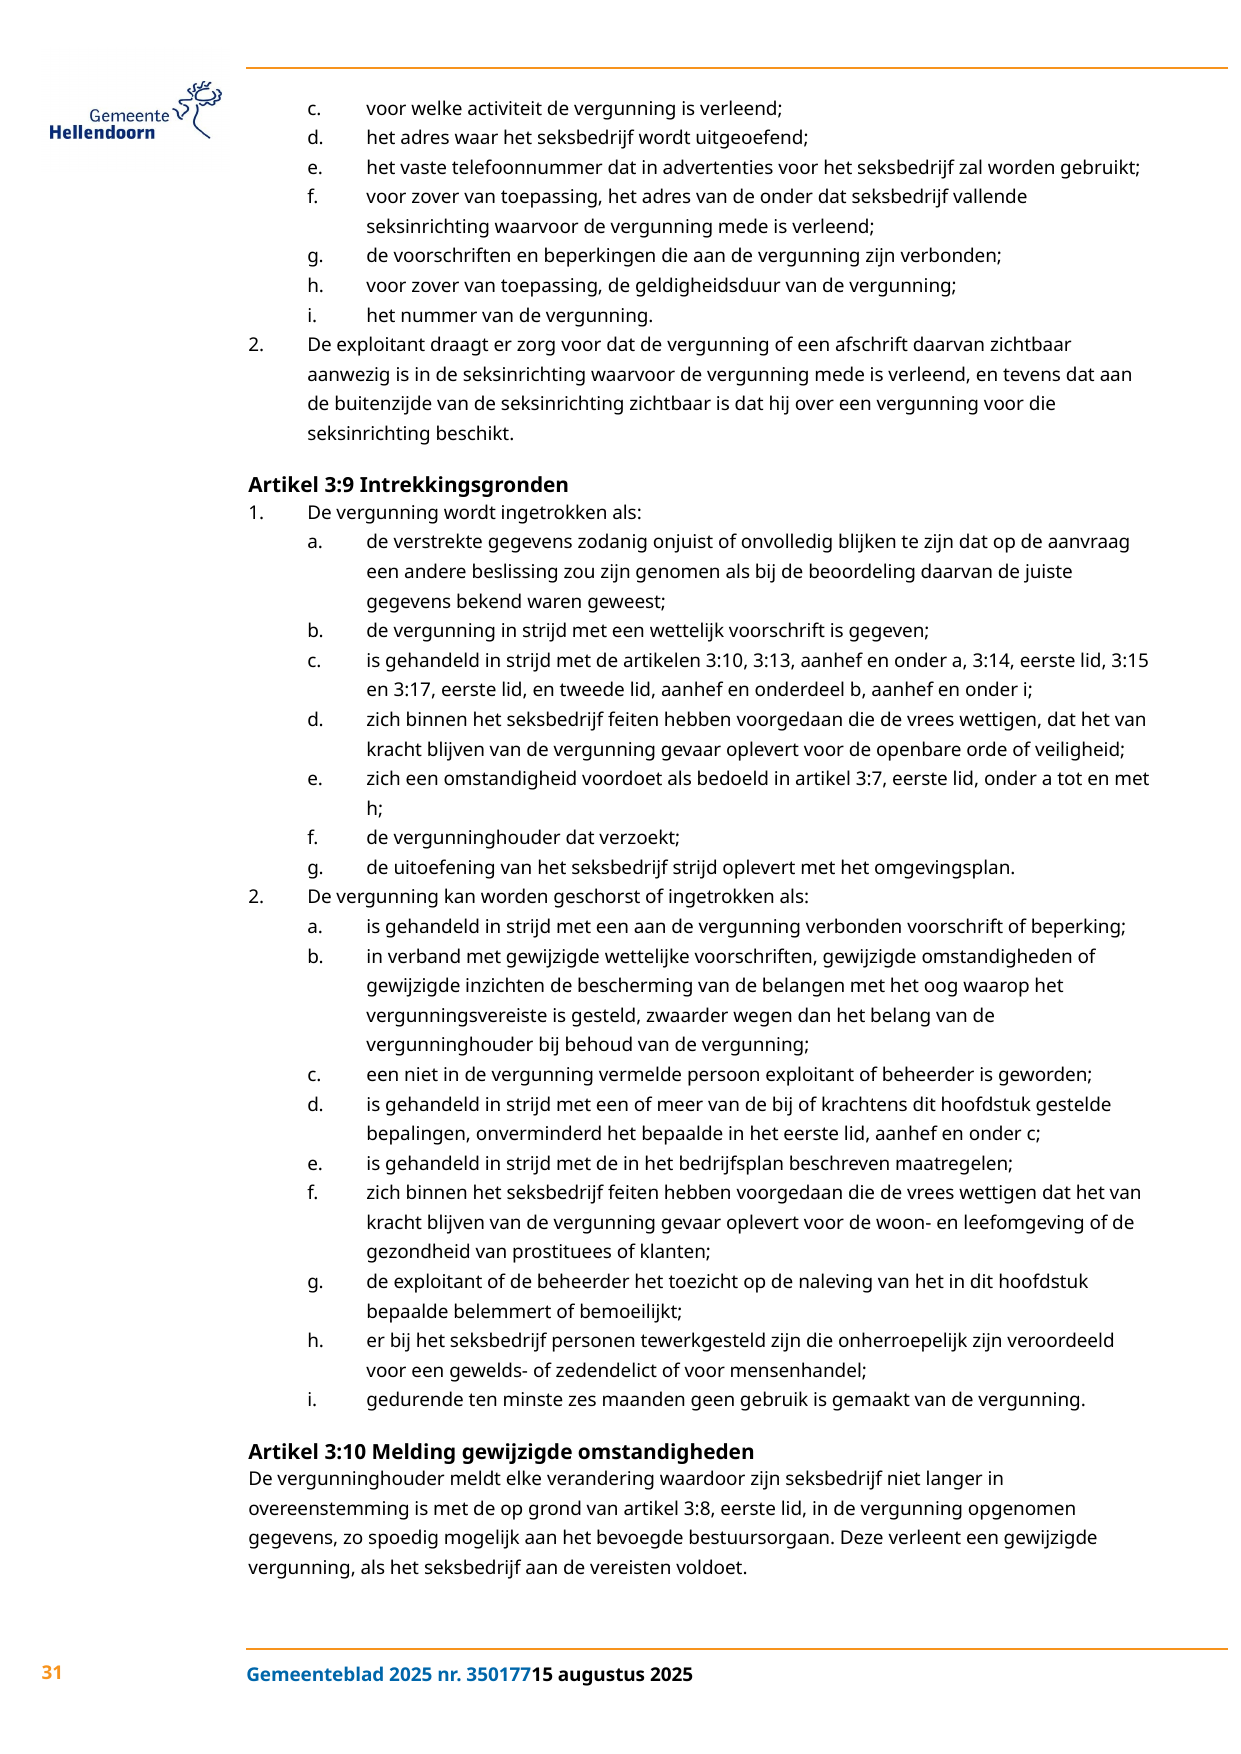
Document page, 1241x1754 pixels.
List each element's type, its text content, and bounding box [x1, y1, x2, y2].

list er bij het seksbedrijf personen tewerkgesteld zijn die onherroepelijk zijn veroordeeld voor een gewelds- of zedendelict of voor mensenhandel; [307, 1327, 1152, 1383]
list zich binnen het seksbedrijf feiten hebben voorgedaan die de vrees wettigen dat het van kracht blijven van de vergunning gevaar oplevert voor de woon- en leefomgeving of de gezondheid van prostituees of klanten; [307, 1179, 1152, 1264]
list voor zover van toepassing, het adres van de onder dat seksbedrijf vallende seksinrichting waarvoor de vergunning mede is verleend; [307, 183, 1152, 239]
list De exploitant draagt er zorg voor dat de vergunning of een afschrift daarvan zichtbaar aanwezig is in de seksinrichting waarvoor de vergunning mede is verleend, en tevens dat aan de buitenzijde van de seksinrichting zichtbaar is dat hij over een vergunning voor die seksinrichting beschikt. [248, 331, 1152, 446]
list is gehandeld in strijd met de in het bedrijfsplan beschreven maatregelen; [307, 1150, 1152, 1176]
list gedurende ten minste zes maanden geen gebruik is gemaakt van de vergunning. [307, 1387, 1152, 1412]
list zich binnen het seksbedrijf feiten hebben voorgedaan die de vrees wettigen, dat het van kracht blijven van de vergunning gevaar oplevert voor de openbare orde of veiligheid; [307, 706, 1152, 761]
list voor zover van toepassing, de geldigheidsduur van de vergunning; [307, 272, 1152, 298]
list is gehandeld in strijd met de artikelen 3:10, 3:13, aanhef en onder a, 3:14, eerste lid, 3:15 en 3:17, eerste lid, en tweede lid, aanhef en onderdeel b, aanhef en onder i; [307, 647, 1152, 702]
list in verband met gewijzigde wettelijke voorschriften, gewijzigde omstandigheden of gewijzigde inzichten de bescherming van de belangen met het oog waarop het vergunningsvereiste is gesteld, zwaarder wegen dan het belang van de vergunninghouder bij behoud van de vergunning; [307, 943, 1152, 1057]
picture [41, 47, 231, 172]
list het adres waar het seksbedrijf wordt uitgeoefend; [307, 124, 1152, 150]
list een niet in de vergunning vermelde persoon exploitant of beheerder is geworden; [307, 1061, 1152, 1087]
list de exploitant of de beheerder het toezicht op de naleving van het in dit hoofdstuk bepaalde belemmert of bemoeilijkt; [307, 1268, 1152, 1323]
list de vergunninghouder dat verzoekt; [307, 824, 1152, 850]
list het vaste telefoonnummer dat in advertenties voor het seksbedrijf zal worden gebruikt; [307, 154, 1152, 180]
list zich een omstandigheid voordoet als bedoeld in artikel 3:7, eerste lid, onder a tot en met h; [307, 765, 1152, 821]
list de vergunning in strijd met een wettelijk voorschrift is gegeven; [307, 617, 1152, 643]
list is gehandeld in strijd met een aan de vergunning verbonden voorschrift of beperking; [307, 913, 1152, 939]
list De vergunning wordt ingetrokken als: [248, 499, 1152, 525]
list de uitoefening van het seksbedrijf strijd oplevert met het omgevingsplan. [307, 854, 1152, 880]
list voor welke activiteit de vergunning is verleend; [307, 95, 1152, 121]
list het nummer van de vergunning. [307, 302, 1152, 328]
list de verstrekte gegevens zodanig onjuist of onvolledig blijken te zijn dat op de aanvraag een andere beslissing zou zijn genomen als bij de beoordeling daarvan de juiste gegevens bekend waren geweest; [307, 529, 1152, 613]
list de voorschriften en beperkingen die aan de vergunning zijn verbonden; [307, 243, 1152, 268]
list is gehandeld in strijd met een of meer van de bij of krachtens dit hoofdstuk gestelde bepalingen, onverminderd het bepaalde in het eerste lid, aanhef en onder c; [307, 1091, 1152, 1146]
text Artikel 3:10 Melding gewijzigde omstandigheden [248, 1437, 1152, 1465]
text De vergunninghouder meldt elke verandering waardoor zijn seksbedrijf niet langer in overeenstemming is met de op grond van artikel 3:8, eerste lid, in de vergunning opgenomen gegevens, zo spoedig mogelijk aan het bevoegde bestuursorgaan. Deze verleent een gewijzigde vergunning, als het seksbedrijf aan de vereisten voldoet. [248, 1465, 1152, 1580]
text Artikel 3:9 Intrekkingsgronden [248, 471, 1152, 499]
list De vergunning kan worden geschorst of ingetrokken als: [248, 884, 1152, 909]
